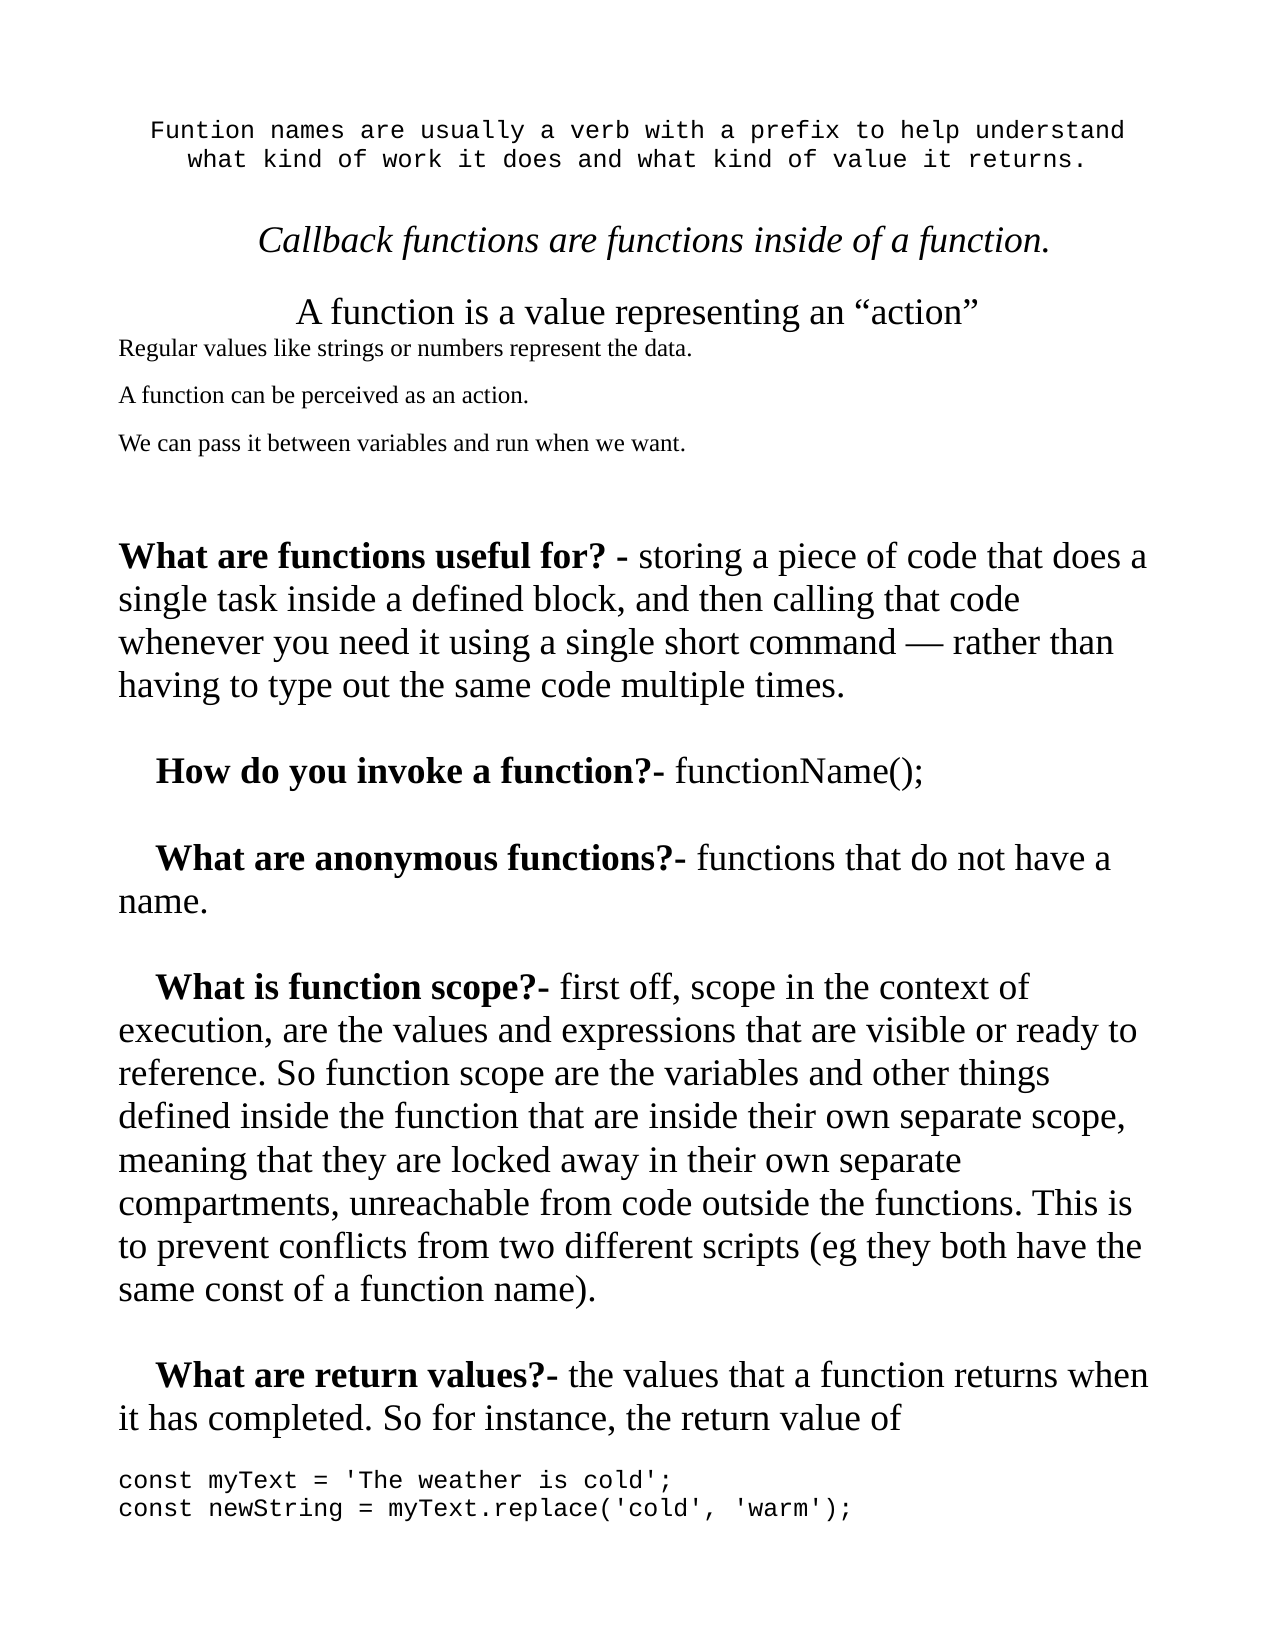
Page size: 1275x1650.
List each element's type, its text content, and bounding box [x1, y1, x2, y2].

text What is function scope?- first off, scope in the context of execution, are the values and expressions that are visible or ready to reference. So function scope are the variables and other things defined inside the function that are inside their own separate scope, meaning that they are locked away in their own separate compartments, unreachable from code outside the functions. This is to prevent conflicts from two different scripts (eg they both have the same const of a function name). [118, 964, 1157, 1309]
text Callback functions are functions inside of a function. [118, 218, 1157, 261]
text const newString = myText.replace('cold', 'warm'); [118, 1496, 1157, 1524]
text We can pass it between variables and run when we want. [118, 428, 1157, 457]
text What are return values?- the values that a function returns when it has completed. So for instance, the return value of [118, 1353, 1157, 1439]
text How do you invoke a function?- functionName(); [118, 749, 1157, 792]
text A function is a value representing an “action” [118, 290, 1157, 333]
text const myText = 'The weather is cold'; [118, 1467, 1157, 1496]
text A function can be perceived as an action. [118, 381, 1157, 409]
text What are anonymous functions?- functions that do not have a name. [118, 835, 1157, 921]
text Regular values like strings or numbers represent the data. [118, 333, 1157, 362]
text Funtion names are usually a verb with a prefix to help understand what kind of work it does and what kind of value it returns. [118, 118, 1157, 175]
text What are functions useful for? - storing a piece of code that does a single task inside a defined block, and then calling that code whenever you need it using a single short command — rather than having to type out the same code multiple times. [118, 533, 1157, 706]
